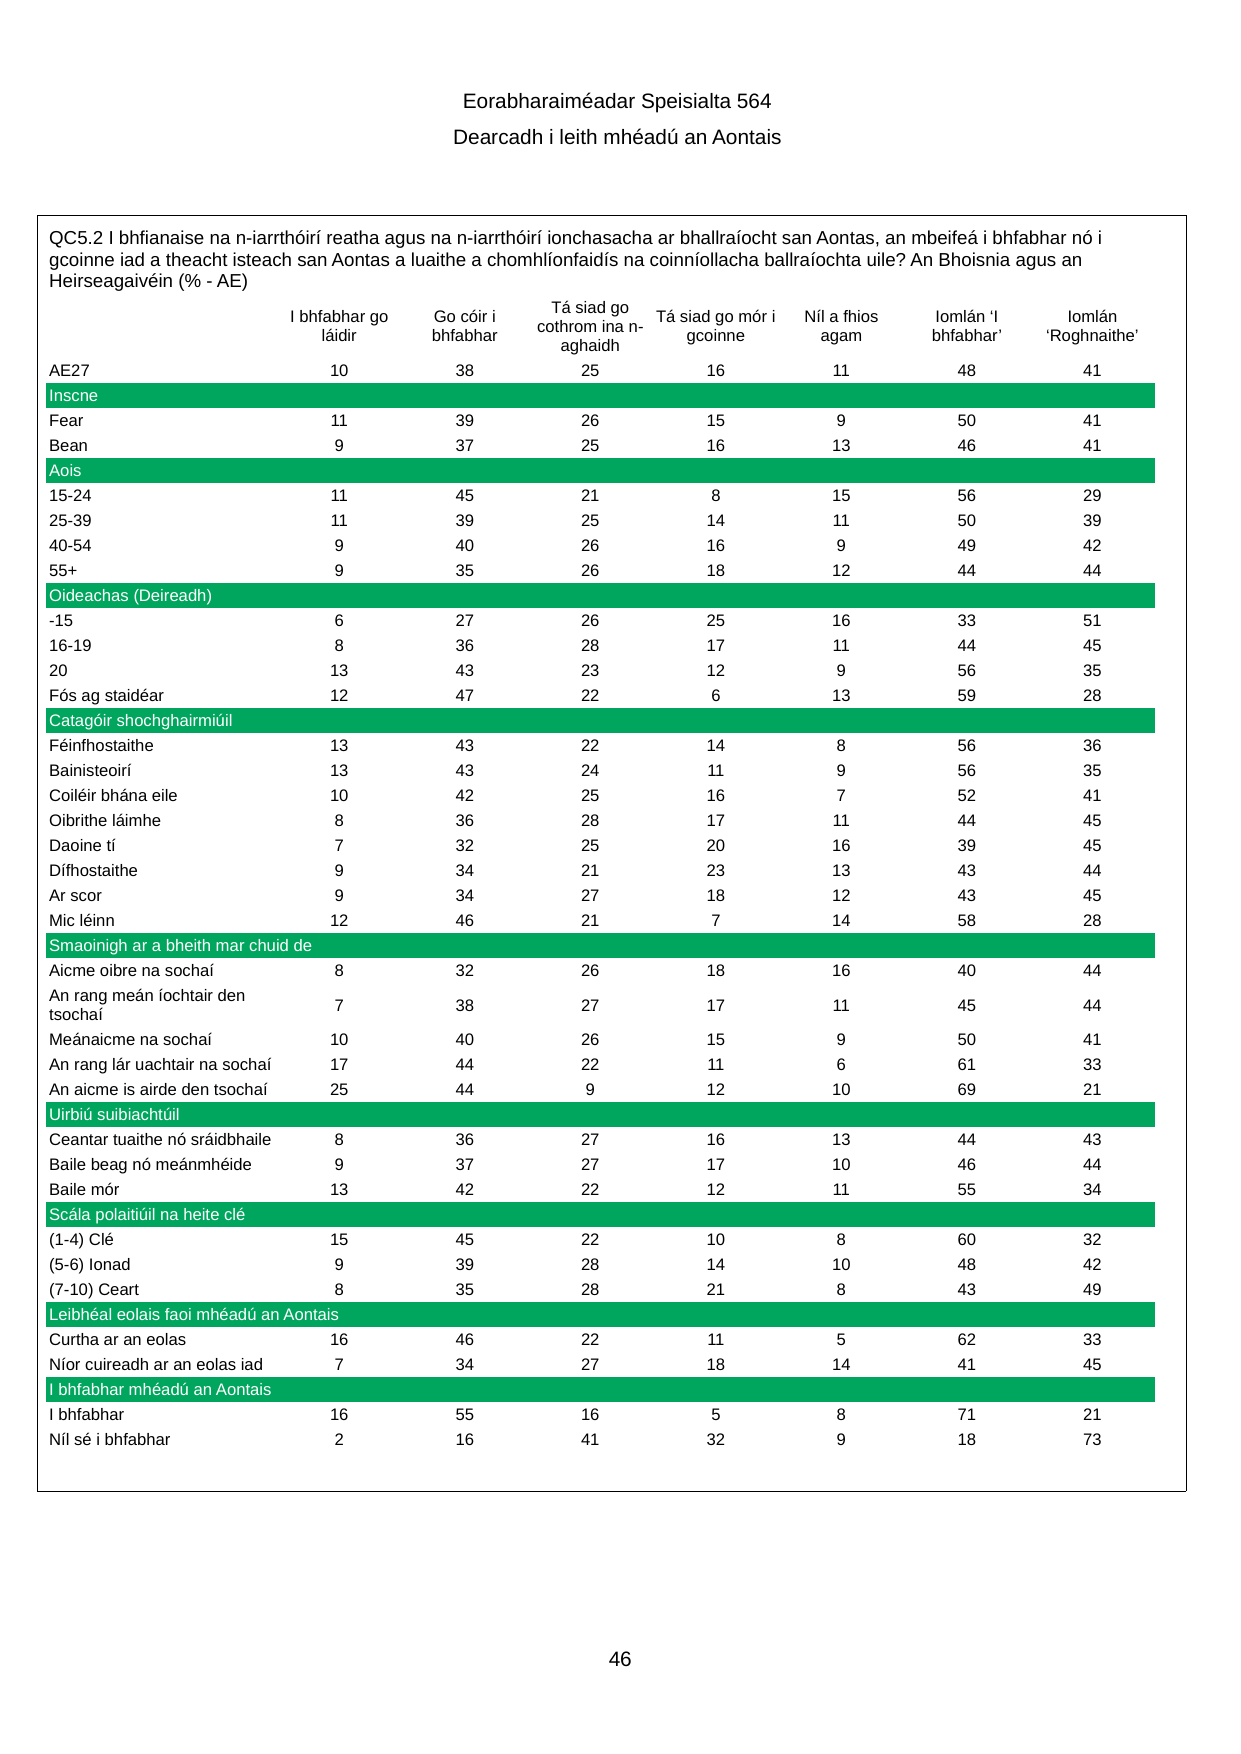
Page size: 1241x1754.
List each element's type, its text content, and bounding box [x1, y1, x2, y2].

table_cell I bhfabhar mhéadú an Aontais [46, 1377, 1155, 1402]
table_cell 28 [527, 1252, 653, 1277]
table_cell 26 [527, 533, 653, 558]
table_cell 56 [904, 758, 1029, 783]
table_cell 35 [1029, 758, 1155, 783]
table_cell 44 [904, 558, 1029, 583]
table_cell 9 [778, 658, 904, 683]
table_cell 16-19 [46, 633, 276, 658]
table_cell 28 [527, 633, 653, 658]
table_cell 45 [1029, 833, 1155, 858]
table_cell 25 [527, 833, 653, 858]
table_cell 7 [276, 833, 402, 858]
table_cell 18 [653, 958, 778, 983]
table_cell 8 [778, 733, 904, 758]
table_cell 36 [402, 1127, 527, 1152]
table_cell 25 [527, 508, 653, 533]
table_cell An rang meán íochtair den tsochaí [46, 983, 276, 1027]
table_cell 41 [1029, 433, 1155, 458]
table_cell 40-54 [46, 533, 276, 558]
table_cell 26 [527, 1027, 653, 1052]
table_cell Tá siad go cothrom ina n-aghaidh [527, 295, 653, 358]
table_cell 8 [276, 633, 402, 658]
table_cell 50 [904, 508, 1029, 533]
table_cell I bhfabhar go láidir [276, 295, 402, 358]
table_cell Aicme oibre na sochaí [46, 958, 276, 983]
table_cell 13 [276, 658, 402, 683]
table_cell 44 [904, 808, 1029, 833]
table_cell 16 [527, 1402, 653, 1427]
table_cell 17 [653, 1152, 778, 1177]
table_cell 28 [1029, 683, 1155, 708]
table_cell 11 [778, 633, 904, 658]
table_cell 6 [276, 608, 402, 633]
table_cell (5-6) Ionad [46, 1252, 276, 1277]
table_cell Uirbiú suibiachtúil [46, 1102, 1155, 1127]
table_cell 25 [276, 1077, 402, 1102]
table_cell Scála polaitiúil na heite clé [46, 1202, 1155, 1227]
table_cell 16 [778, 958, 904, 983]
table_cell 45 [1029, 808, 1155, 833]
table_cell 62 [904, 1327, 1029, 1352]
table_cell 35 [402, 1277, 527, 1302]
table_cell 14 [778, 908, 904, 933]
table_cell 44 [1029, 858, 1155, 883]
table_cell 50 [904, 1027, 1029, 1052]
table_cell 12 [653, 1077, 778, 1102]
table_cell 9 [276, 558, 402, 583]
table_cell 26 [527, 608, 653, 633]
table_cell Dífhostaithe [46, 858, 276, 883]
table_cell 44 [1029, 558, 1155, 583]
table_cell 61 [904, 1052, 1029, 1077]
table_cell 35 [1029, 658, 1155, 683]
table_cell 34 [402, 1352, 527, 1377]
table_cell 58 [904, 908, 1029, 933]
table_cell Níl a fhios agam [778, 295, 904, 358]
table_cell 51 [1029, 608, 1155, 633]
table_cell 49 [904, 533, 1029, 558]
table_cell 41 [1029, 1027, 1155, 1052]
table_cell 23 [653, 858, 778, 883]
table_cell (7-10) Ceart [46, 1277, 276, 1302]
table_cell 52 [904, 783, 1029, 808]
table_cell 36 [402, 808, 527, 833]
table_cell 15 [778, 483, 904, 508]
table_cell 27 [527, 1152, 653, 1177]
table_cell 38 [402, 983, 527, 1027]
table_cell 10 [778, 1252, 904, 1277]
table_cell 16 [653, 533, 778, 558]
table_cell 22 [527, 1327, 653, 1352]
table_cell 10 [778, 1152, 904, 1177]
table_cell 5 [778, 1327, 904, 1352]
table_cell 45 [1029, 633, 1155, 658]
table_cell 32 [1029, 1227, 1155, 1252]
table_cell Mic léinn [46, 908, 276, 933]
table_cell 20 [46, 658, 276, 683]
table_cell Níl sé i bhfabhar [46, 1427, 276, 1452]
table_cell 10 [276, 783, 402, 808]
table_cell Fós ag staidéar [46, 683, 276, 708]
table_cell AE27 [46, 358, 276, 383]
table_cell 14 [653, 733, 778, 758]
table_cell 11 [276, 483, 402, 508]
table_cell 27 [527, 1352, 653, 1377]
table_cell 25 [527, 358, 653, 383]
table_cell 21 [527, 858, 653, 883]
table_cell 8 [276, 1127, 402, 1152]
table_cell 21 [653, 1277, 778, 1302]
table_cell (1-4) Clé [46, 1227, 276, 1252]
table_cell 45 [402, 483, 527, 508]
table_cell 41 [1029, 358, 1155, 383]
table_cell 46 [904, 1152, 1029, 1177]
table_cell 16 [778, 833, 904, 858]
table_cell 43 [904, 1277, 1029, 1302]
table_cell 13 [276, 758, 402, 783]
table_cell 40 [904, 958, 1029, 983]
table_cell 60 [904, 1227, 1029, 1252]
table_cell 48 [904, 358, 1029, 383]
table_cell 14 [653, 1252, 778, 1277]
table_cell 27 [402, 608, 527, 633]
table_cell 16 [653, 1127, 778, 1152]
table_cell Inscne [46, 383, 1155, 408]
table_cell 16 [653, 783, 778, 808]
table_cell 8 [653, 483, 778, 508]
table_cell An aicme is airde den tsochaí [46, 1077, 276, 1102]
table_cell Leibhéal eolais faoi mhéadú an Aontais [46, 1302, 1155, 1327]
table_cell -15 [46, 608, 276, 633]
table_cell 10 [276, 1027, 402, 1052]
table_cell Daoine tí [46, 833, 276, 858]
table_cell 18 [653, 558, 778, 583]
table_cell 56 [904, 658, 1029, 683]
table_cell 34 [1029, 1177, 1155, 1202]
table_cell Oibrithe láimhe [46, 808, 276, 833]
table_cell 11 [778, 808, 904, 833]
table_cell 20 [653, 833, 778, 858]
table_cell 41 [1029, 408, 1155, 433]
table_cell 28 [527, 808, 653, 833]
table_cell Meánaicme na sochaí [46, 1027, 276, 1052]
table_cell 9 [276, 883, 402, 908]
table_cell 9 [276, 1252, 402, 1277]
table_cell 34 [402, 858, 527, 883]
table_cell 14 [778, 1352, 904, 1377]
table_cell 36 [402, 633, 527, 658]
table_cell 50 [904, 408, 1029, 433]
table_cell 22 [527, 1227, 653, 1252]
table_cell 9 [778, 1027, 904, 1052]
table_cell 55 [904, 1177, 1029, 1202]
table_cell 13 [778, 1127, 904, 1152]
table_cell 11 [653, 1327, 778, 1352]
table_cell 9 [276, 533, 402, 558]
table_cell 11 [653, 1052, 778, 1077]
table_cell 12 [653, 658, 778, 683]
table_cell 41 [904, 1352, 1029, 1377]
table_cell 12 [276, 908, 402, 933]
table_cell Féinfhostaithe [46, 733, 276, 758]
table_cell 11 [778, 1177, 904, 1202]
table_cell 9 [778, 533, 904, 558]
table_cell 38 [402, 358, 527, 383]
table_cell 13 [276, 733, 402, 758]
table_cell 13 [778, 433, 904, 458]
table_cell 9 [778, 758, 904, 783]
table_cell 39 [904, 833, 1029, 858]
table_cell 13 [276, 1177, 402, 1202]
table_cell 12 [276, 683, 402, 708]
table_cell 44 [1029, 958, 1155, 983]
table_cell 40 [402, 533, 527, 558]
table_cell 39 [402, 508, 527, 533]
table_cell 8 [778, 1402, 904, 1427]
table_cell 8 [276, 1277, 402, 1302]
table_cell 42 [402, 1177, 527, 1202]
table_cell 48 [904, 1252, 1029, 1277]
table_cell Ar scor [46, 883, 276, 908]
table_cell 43 [402, 758, 527, 783]
table_cell 44 [402, 1077, 527, 1102]
table_cell 16 [276, 1402, 402, 1427]
table_cell 22 [527, 1177, 653, 1202]
table_cell 9 [276, 433, 402, 458]
table_cell 43 [1029, 1127, 1155, 1152]
table_cell I bhfabhar [46, 1402, 276, 1427]
table_cell 15 [653, 408, 778, 433]
table_cell 33 [1029, 1052, 1155, 1077]
table_cell 44 [904, 1127, 1029, 1152]
table_cell 34 [402, 883, 527, 908]
table_cell 8 [276, 958, 402, 983]
table_cell 16 [653, 433, 778, 458]
table_cell 22 [527, 733, 653, 758]
table_cell 22 [527, 683, 653, 708]
table_cell Fear [46, 408, 276, 433]
table_cell 12 [778, 558, 904, 583]
table_cell 15-24 [46, 483, 276, 508]
table_cell 28 [527, 1277, 653, 1302]
table_cell Curtha ar an eolas [46, 1327, 276, 1352]
table_cell 33 [1029, 1327, 1155, 1352]
table_cell 59 [904, 683, 1029, 708]
table_cell 9 [778, 408, 904, 433]
table_cell 21 [1029, 1402, 1155, 1427]
table_cell 29 [1029, 483, 1155, 508]
table_cell 37 [402, 1152, 527, 1177]
table_cell 45 [1029, 883, 1155, 908]
table_cell 33 [904, 608, 1029, 633]
table_cell 26 [527, 558, 653, 583]
table_cell Tá siad go mór i gcoinne [653, 295, 778, 358]
table_cell Baile mór [46, 1177, 276, 1202]
table_cell 10 [276, 358, 402, 383]
table_cell 42 [1029, 533, 1155, 558]
table_cell 71 [904, 1402, 1029, 1427]
table_cell 9 [276, 1152, 402, 1177]
table_cell 56 [904, 483, 1029, 508]
table_cell 36 [1029, 733, 1155, 758]
table_cell Smaoinigh ar a bheith mar chuid de [46, 933, 1155, 958]
table_cell 43 [402, 733, 527, 758]
table_cell 27 [527, 1127, 653, 1152]
table_cell 6 [653, 683, 778, 708]
table_cell 11 [276, 408, 402, 433]
table_cell 45 [1029, 1352, 1155, 1377]
table_cell 40 [402, 1027, 527, 1052]
table_cell 17 [276, 1052, 402, 1077]
table_cell 32 [402, 833, 527, 858]
table_cell 56 [904, 733, 1029, 758]
table_cell 44 [1029, 1152, 1155, 1177]
table_cell 12 [653, 1177, 778, 1202]
table_cell 44 [904, 633, 1029, 658]
table_cell 27 [527, 883, 653, 908]
table_cell 17 [653, 983, 778, 1027]
table_cell 8 [778, 1227, 904, 1252]
table_cell 14 [653, 508, 778, 533]
table_cell 55 [402, 1402, 527, 1427]
table_cell 9 [276, 858, 402, 883]
table_cell 7 [778, 783, 904, 808]
table_cell 35 [402, 558, 527, 583]
table_cell 18 [653, 1352, 778, 1377]
table_cell An rang lár uachtair na sochaí [46, 1052, 276, 1077]
table_cell 10 [778, 1077, 904, 1102]
table_cell 18 [653, 883, 778, 908]
table_cell 16 [778, 608, 904, 633]
table_cell 8 [276, 808, 402, 833]
table_cell 15 [653, 1027, 778, 1052]
table_cell 21 [527, 908, 653, 933]
table_cell 41 [1029, 783, 1155, 808]
table_cell Aois [46, 458, 1155, 483]
table_cell 46 [402, 1327, 527, 1352]
table_cell 16 [653, 358, 778, 383]
table_cell 7 [276, 1352, 402, 1377]
table_cell 25 [527, 783, 653, 808]
table_cell 22 [527, 1052, 653, 1077]
table_cell 16 [402, 1427, 527, 1452]
table_cell 73 [1029, 1427, 1155, 1452]
table_cell Iomlán ‘Roghnaithe’ [1029, 295, 1155, 358]
table_cell 25-39 [46, 508, 276, 533]
table_cell 44 [1029, 983, 1155, 1027]
table_cell Go cóir i bhfabhar [402, 295, 527, 358]
table_cell 6 [778, 1052, 904, 1077]
table_cell Catagóir shochghairmiúil [46, 708, 1155, 733]
table_cell 27 [527, 983, 653, 1027]
table_cell Ceantar tuaithe nó sráidbhaile [46, 1127, 276, 1152]
table_cell 13 [778, 683, 904, 708]
table_cell 16 [276, 1327, 402, 1352]
table_cell Baile beag nó meánmhéide [46, 1152, 276, 1177]
table_cell 46 [904, 433, 1029, 458]
table_cell 5 [653, 1402, 778, 1427]
table_cell 45 [904, 983, 1029, 1027]
table_cell 24 [527, 758, 653, 783]
table_cell 26 [527, 408, 653, 433]
table_cell 7 [653, 908, 778, 933]
table_cell Níor cuireadh ar an eolas iad [46, 1352, 276, 1377]
table_cell 11 [778, 508, 904, 533]
table_cell 13 [778, 858, 904, 883]
table_cell 18 [904, 1427, 1029, 1452]
table_cell 42 [402, 783, 527, 808]
table_cell 25 [527, 433, 653, 458]
table_cell Iomlán ‘I bhfabhar’ [904, 295, 1029, 358]
table_cell 41 [527, 1427, 653, 1452]
table_cell 2 [276, 1427, 402, 1452]
table_cell 25 [653, 608, 778, 633]
table_cell 21 [527, 483, 653, 508]
table_cell 28 [1029, 908, 1155, 933]
table_cell 8 [778, 1277, 904, 1302]
table_cell 9 [778, 1427, 904, 1452]
table_header QC5.2 I bhfianaise na n-iarrthóirí reatha agus na n-iarrthóirí ionchasacha ar bhallraíocht san Aontas, an mbeifeá i bhfabhar nó i gcoinne iad a theacht isteach san Aontas a luaithe a chomhlíonfaidís na coinníollacha ballraíochta uile? An Bhoisnia agus an Heirseagaivéin (% - AE) [46, 224, 1155, 294]
table_cell 32 [402, 958, 527, 983]
table_cell 39 [402, 408, 527, 433]
table_cell 17 [653, 808, 778, 833]
table_cell 49 [1029, 1277, 1155, 1302]
table_cell Coiléir bhána eile [46, 783, 276, 808]
table_cell 42 [1029, 1252, 1155, 1277]
table_cell 44 [402, 1052, 527, 1077]
table_cell 55+ [46, 558, 276, 583]
table_cell 10 [653, 1227, 778, 1252]
table_cell 15 [276, 1227, 402, 1252]
table_cell 11 [778, 983, 904, 1027]
table_cell 17 [653, 633, 778, 658]
table_cell 69 [904, 1077, 1029, 1102]
table_cell 21 [1029, 1077, 1155, 1102]
table_cell 23 [527, 658, 653, 683]
table_cell [46, 295, 276, 358]
table_cell 11 [653, 758, 778, 783]
table_cell 45 [402, 1227, 527, 1252]
table_cell 46 [402, 908, 527, 933]
table_cell 39 [402, 1252, 527, 1277]
table_cell 7 [276, 983, 402, 1027]
table_cell 9 [527, 1077, 653, 1102]
table_cell 39 [1029, 508, 1155, 533]
table_cell 11 [778, 358, 904, 383]
table_cell Bean [46, 433, 276, 458]
table_cell 43 [904, 883, 1029, 908]
table_cell 32 [653, 1427, 778, 1452]
table_cell 37 [402, 433, 527, 458]
table_cell 26 [527, 958, 653, 983]
table_cell 11 [276, 508, 402, 533]
table_cell Oideachas (Deireadh) [46, 583, 1155, 608]
table_cell 47 [402, 683, 527, 708]
table_cell Bainisteoirí [46, 758, 276, 783]
table_cell 43 [402, 658, 527, 683]
table_cell 12 [778, 883, 904, 908]
table_cell 43 [904, 858, 1029, 883]
